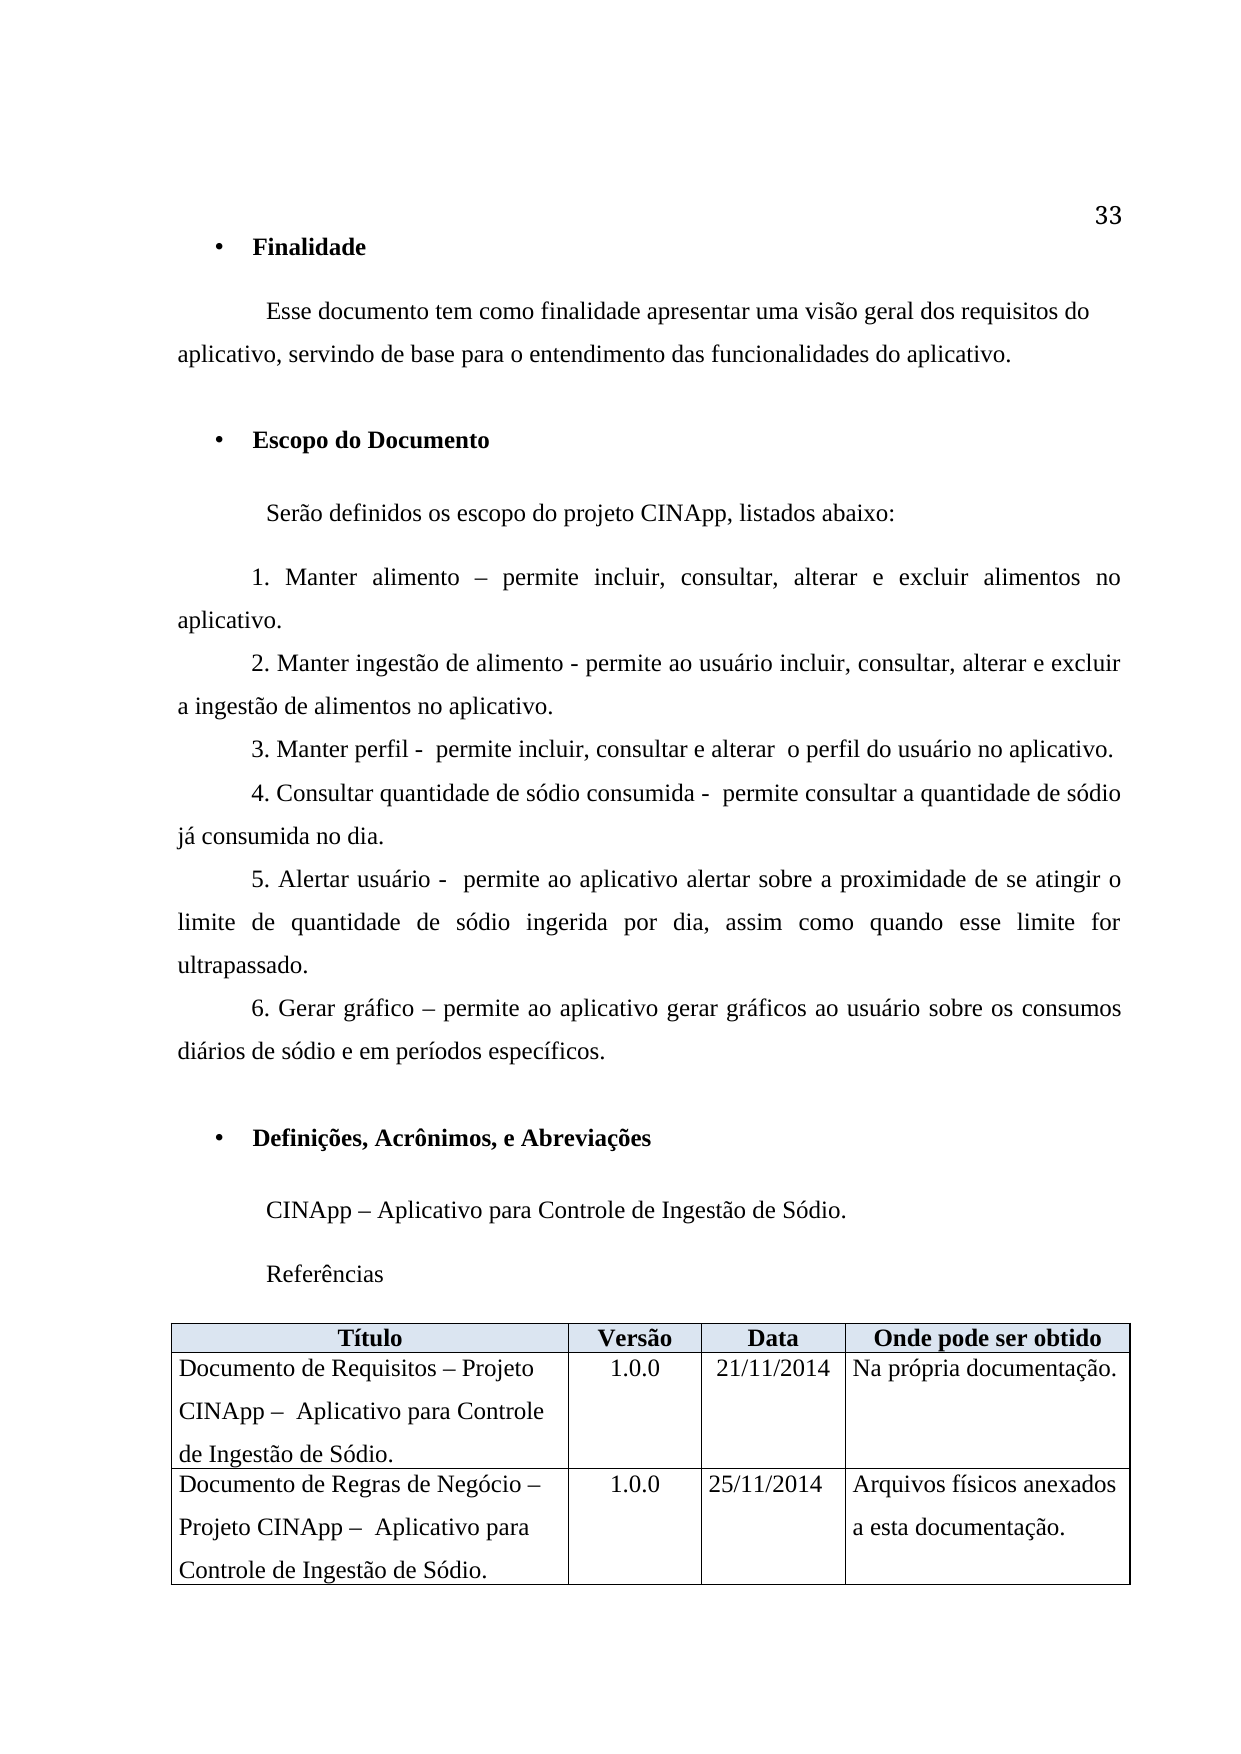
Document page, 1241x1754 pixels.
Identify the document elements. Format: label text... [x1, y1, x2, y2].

table_cell Na própria documentação. [846, 1353, 1129, 1468]
text 3. Manter perfil - permite incluir, consultar e alterar o perfil do usuário no aplicativo. [177, 734, 1122, 763]
text CINApp – Aplicativo para Controle de Ingestão de Sódio. [177, 1196, 1122, 1224]
table_cell 25/11/2014 [702, 1469, 845, 1584]
table_header Onde pode ser obtido [846, 1324, 1129, 1352]
table_cell 1.0.0 [569, 1469, 701, 1584]
list Escopo do Documento [215, 425, 1122, 454]
text Esse documento tem como finalidade apresentar uma visão geral dos requisitos do aplicativo, servindo de base para o entendimento das funcionalidades do aplicativo. [177, 296, 1122, 368]
table_cell Documento de Requisitos – Projeto CINApp – Aplicativo para Controle de Ingestão de Sódio. [172, 1353, 568, 1468]
text 2. Manter ingestão de alimento - permite ao usuário incluir, consultar, alterar e excluir a ingestão de alimentos no aplicativo. [177, 648, 1122, 720]
text Serão definidos os escopo do projeto CINApp, listados abaixo: [177, 498, 1122, 527]
table_cell Arquivos físicos anexados a esta documentação. [846, 1469, 1129, 1584]
table_cell 21/11/2014 [702, 1353, 845, 1468]
text 5. Alertar usuário - permite ao aplicativo alertar sobre a proximidade de se atingir o limite de quantidade de sódio ingerida por dia, assim como quando esse limite for ultrapassado. [177, 864, 1122, 979]
list Finalidade [215, 232, 1122, 261]
text 1. Manter alimento – permite incluir, consultar, alterar e excluir alimentos no aplicativo. [177, 562, 1122, 634]
table_header Versão [569, 1324, 701, 1352]
table_cell Documento de Regras de Negócio – Projeto CINApp – Aplicativo para Controle de Ingestão de Sódio. [172, 1469, 568, 1584]
table_header Data [702, 1324, 845, 1352]
table_header Título [172, 1324, 568, 1352]
text Referências [177, 1259, 1122, 1288]
list Definições, Acrônimos, e Abreviações [215, 1123, 1122, 1151]
text 6. Gerar gráfico – permite ao aplicativo gerar gráficos ao usuário sobre os consumos diários de sódio e em períodos específicos. [177, 993, 1122, 1065]
table_cell 1.0.0 [569, 1353, 701, 1468]
text 4. Consultar quantidade de sódio consumida - permite consultar a quantidade de sódio já consumida no dia. [177, 778, 1122, 849]
